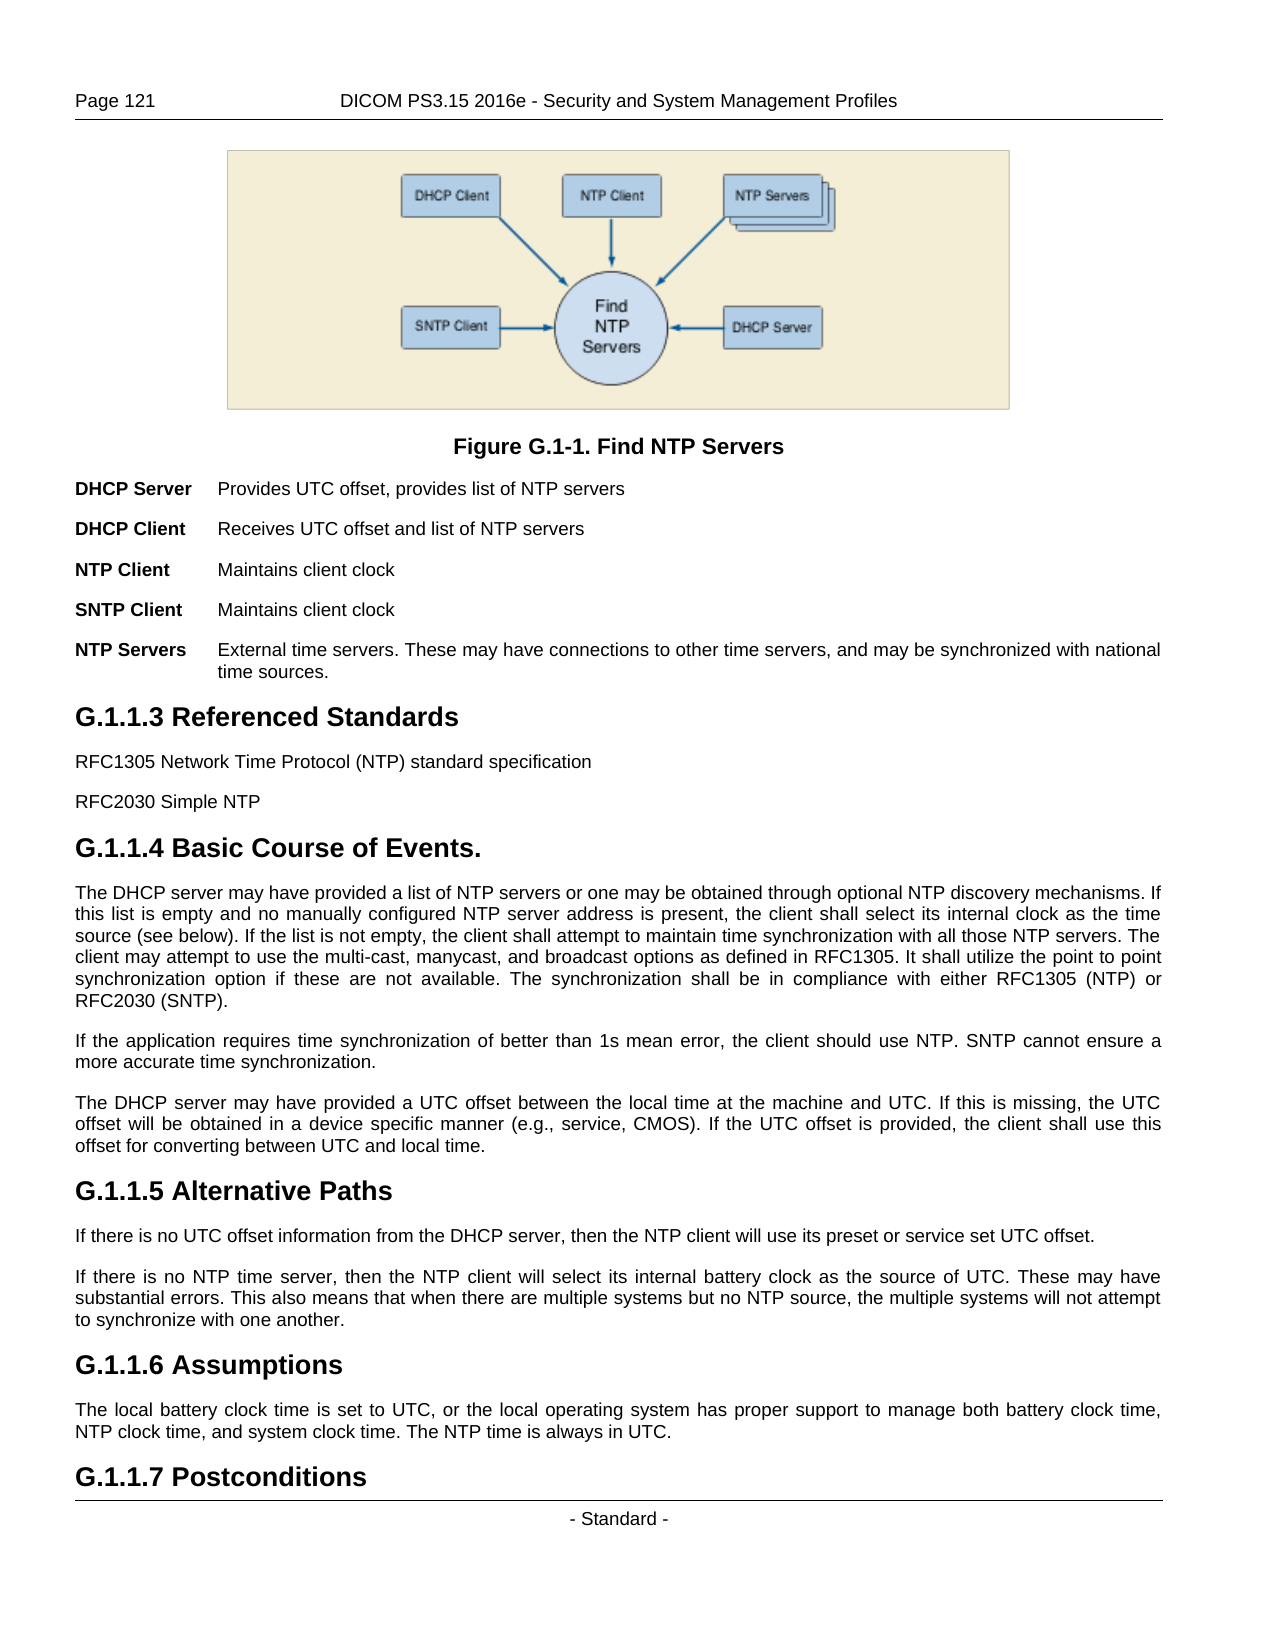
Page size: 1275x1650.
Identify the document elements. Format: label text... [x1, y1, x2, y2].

text NTP Servers External time servers. These may have connections to other time servers, and may be synchronized with national time sources. [75, 639, 1162, 682]
text If there is no UTC offset information from the DHCP server, then the NTP client will use its preset or service set UTC offset. [75, 1225, 1162, 1247]
text SNTP Client Maintains client clock [75, 599, 1162, 620]
text G.1.1.7 Postconditions [75, 1461, 1162, 1492]
text G.1.1.3 Referenced Standards [75, 701, 1162, 732]
text G.1.1.5 Alternative Paths [75, 1175, 1162, 1206]
text DHCP Server Provides UTC offset, provides list of NTP servers [75, 478, 1162, 499]
text RFC1305 Network Time Protocol (NTP) standard specification [75, 751, 1162, 773]
text If the application requires time synchronization of better than 1s mean error, the client should use NTP. SNTP cannot ensure a more accurate time synchronization. [75, 1030, 1162, 1073]
text The local battery clock time is set to UTC, or the local operating system has proper support to manage both battery clock time, NTP clock time, and system clock time. The NTP time is always in UTC. [75, 1399, 1162, 1442]
text G.1.1.6 Assumptions [75, 1349, 1162, 1380]
text RFC2030 Simple NTP [75, 791, 1162, 813]
text G.1.1.4 Basic Course of Events. [75, 832, 1162, 863]
text If there is no NTP time server, then the NTP client will select its internal battery clock as the source of UTC. These may have substantial errors. This also means that when there are multiple systems but no NTP source, the multiple systems will not attempt to synchronize with one another. [75, 1265, 1162, 1330]
text Figure G.1-1. Find NTP Servers [75, 433, 1162, 459]
text The DHCP server may have provided a list of NTP servers or one may be obtained through optional NTP discovery mechanisms. If this list is empty and no manually configured NTP server address is present, the client shall select its internal clock as the time source (see below). If the list is not empty, the client shall attempt to maintain time synchronization with all those NTP servers. The client may attempt to use the multi-cast, manycast, and broadcast options as defined in RFC1305. It shall utilize the point to point synchronization option if these are not available. The synchronization shall be in compliance with either RFC1305 (NTP) or RFC2030 (SNTP). [75, 882, 1162, 1011]
text The DHCP server may have provided a UTC offset between the local time at the machine and UTC. If this is missing, the UTC offset will be obtained in a device specific manner (e.g., service, CMOS). If the UTC offset is provided, the client shall use this offset for converting between UTC and local time. [75, 1092, 1162, 1156]
text NTP Client Maintains client clock [75, 558, 1162, 580]
text DHCP Client Receives UTC offset and list of NTP servers [75, 518, 1162, 540]
picture [226, 150, 1011, 411]
